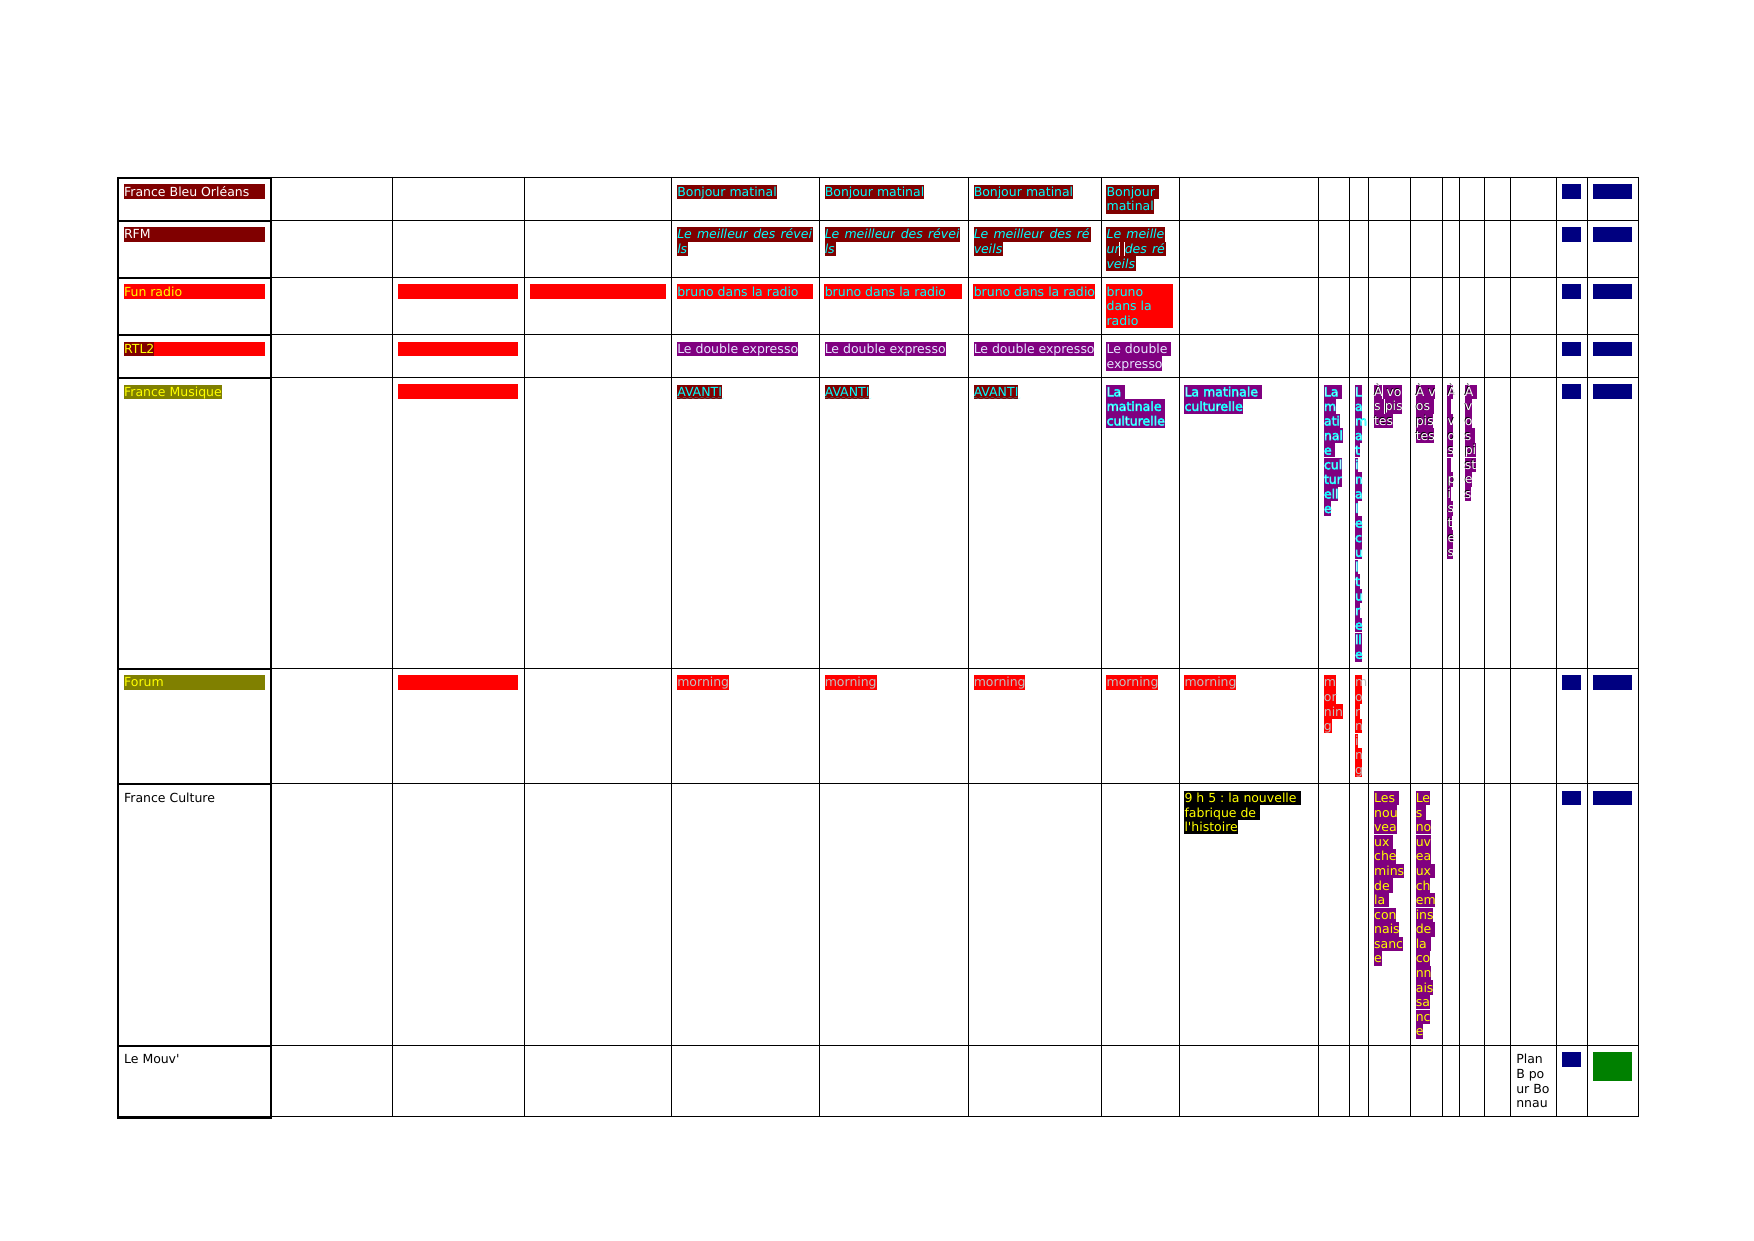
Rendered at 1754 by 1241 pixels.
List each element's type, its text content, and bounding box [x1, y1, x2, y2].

table_cell [272, 669, 392, 783]
table_cell [272, 378, 392, 667]
table_cell [1460, 669, 1484, 783]
table_cell Bonjour matinal [672, 178, 819, 219]
table_cell [1557, 378, 1587, 667]
table_cell [1319, 1046, 1349, 1116]
table_cell [1460, 335, 1484, 377]
table_cell La matinale culturelle [1102, 378, 1179, 667]
table_cell [1485, 1046, 1510, 1116]
table_cell À vos pistes [1369, 378, 1410, 667]
table_cell France Culture [119, 785, 270, 1044]
table_cell Bruno dans la radio [969, 278, 1101, 334]
table_cell Morning [1350, 669, 1368, 783]
table_cell [272, 335, 392, 377]
table_cell Morning [820, 669, 968, 783]
table_cell [393, 278, 524, 334]
table_cell [1460, 178, 1484, 219]
table_cell [1350, 278, 1368, 334]
table_cell [1443, 784, 1459, 1044]
table_cell [1319, 335, 1349, 377]
table_cell [1460, 278, 1484, 334]
table_cell 9 h 5 : la nouvelle fabrique de l'histoire [1180, 784, 1318, 1044]
table_cell [1443, 669, 1459, 783]
table_cell La matinale culturelle [1350, 378, 1368, 667]
table_cell [1180, 178, 1318, 219]
table_cell Morning [1319, 669, 1349, 783]
table_cell France Musique [119, 379, 270, 667]
table_cell [1485, 335, 1510, 377]
table_cell Le double expresso [672, 335, 819, 377]
table_cell [1460, 221, 1484, 277]
table_cell [272, 278, 392, 334]
table_cell [525, 178, 671, 219]
table_cell [1369, 1046, 1410, 1116]
table_cell [1443, 278, 1459, 334]
table_cell [1319, 178, 1349, 219]
table_cell [525, 669, 671, 783]
table_cell [525, 335, 671, 377]
table_cell [1588, 178, 1638, 219]
table_cell [1588, 1046, 1638, 1116]
table_cell [393, 178, 524, 219]
table_cell [1411, 178, 1442, 219]
table_cell [1460, 1046, 1484, 1116]
table_cell Le meilleur des réveils [820, 221, 968, 277]
table_cell Bonjour matinal [820, 178, 968, 219]
table_cell [1557, 1046, 1587, 1116]
table_cell [1557, 335, 1587, 377]
table_cell La matinale culturelle [1319, 378, 1349, 667]
table_cell [393, 669, 524, 783]
table_cell Forum [119, 670, 270, 783]
table_cell [1557, 784, 1587, 1044]
table_cell Le double expresso [969, 335, 1101, 377]
table_cell [525, 278, 671, 334]
table_cell RFM [119, 222, 270, 277]
table_cell [1319, 221, 1349, 277]
table_cell [1485, 378, 1510, 667]
table_cell Le meilleur des réveils [672, 221, 819, 277]
table_cell [393, 784, 524, 1044]
table_cell [1319, 278, 1349, 334]
table_cell [525, 784, 671, 1044]
table_cell Fun radio [119, 279, 270, 334]
table_cell Avanti [672, 378, 819, 667]
table_cell [393, 378, 524, 667]
table_cell Bruno dans la radio [1102, 278, 1179, 334]
table_cell [1511, 278, 1556, 334]
table_cell [1411, 278, 1442, 334]
table_cell [1369, 278, 1410, 334]
table_cell Le meilleur des réveils [969, 221, 1101, 277]
table_cell Avanti [820, 378, 968, 667]
table_cell Avanti [969, 378, 1101, 667]
table_cell [820, 784, 968, 1044]
table_cell [1511, 784, 1556, 1044]
table_cell Le Mouv' [119, 1047, 270, 1116]
table_cell [1180, 1046, 1318, 1116]
table_cell [1180, 278, 1318, 334]
table_cell [1411, 221, 1442, 277]
table_cell [1511, 178, 1556, 219]
table_cell [1319, 784, 1349, 1044]
table_cell Le double expresso [1102, 335, 1179, 377]
table_cell [393, 1046, 524, 1116]
table_cell Bruno dans la radio [820, 278, 968, 334]
table_cell [1588, 784, 1638, 1044]
table_cell [1369, 335, 1410, 377]
table_cell La matinale culturelle [1180, 378, 1318, 667]
table_cell [969, 1046, 1101, 1116]
table_cell Bruno dans la radio [672, 278, 819, 334]
table_cell [1102, 1046, 1179, 1116]
table_cell [1557, 669, 1587, 783]
table_cell [672, 784, 819, 1044]
table_cell À vos pistes [1460, 378, 1484, 667]
table_cell [1102, 784, 1179, 1044]
table_cell [1443, 335, 1459, 377]
table_cell [1511, 669, 1556, 783]
table_cell [1411, 335, 1442, 377]
table_cell [1350, 335, 1368, 377]
table_cell [1460, 784, 1484, 1044]
table_cell [1369, 178, 1410, 219]
table_cell Bonjour matinal [1102, 178, 1179, 219]
table_cell [1588, 378, 1638, 667]
table_cell [1369, 221, 1410, 277]
table_cell [1443, 1046, 1459, 1116]
table_cell RTL2 [119, 336, 270, 377]
table_cell [1369, 669, 1410, 783]
table_cell [1411, 1046, 1442, 1116]
table_cell [525, 221, 671, 277]
table_cell Morning [969, 669, 1101, 783]
table_cell [1180, 221, 1318, 277]
table_cell [1485, 221, 1510, 277]
table_cell [393, 221, 524, 277]
table_cell [969, 784, 1101, 1044]
table_cell [1350, 178, 1368, 219]
table_cell [1511, 221, 1556, 277]
table_cell [1411, 669, 1442, 783]
table_cell [1588, 669, 1638, 783]
table_cell Plan B pour Bonnau [1511, 1046, 1556, 1116]
table_cell Les nouveaux chemins de la connaissance [1411, 784, 1442, 1044]
table_cell [1588, 278, 1638, 334]
table_cell [1485, 669, 1510, 783]
table_cell [1485, 784, 1510, 1044]
table_cell [1511, 335, 1556, 377]
table_cell Morning [1180, 669, 1318, 783]
table_cell Le meilleur des réveils [1102, 221, 1179, 277]
table_cell [1350, 1046, 1368, 1116]
table_cell À vos pistes [1411, 378, 1442, 667]
table_cell [820, 1046, 968, 1116]
table_cell [672, 1046, 819, 1116]
table_cell [525, 378, 671, 667]
table_cell [272, 1046, 392, 1116]
table_cell [1557, 278, 1587, 334]
table_cell Le double expresso [820, 335, 968, 377]
table_cell Bonjour matinal [969, 178, 1101, 219]
table_cell Les nouveaux chemins de la connaissance [1369, 784, 1410, 1044]
table_cell [1485, 178, 1510, 219]
table_cell [525, 1046, 671, 1116]
table_cell [393, 335, 524, 377]
table_cell [1511, 378, 1556, 667]
table_cell Morning [672, 669, 819, 783]
table_cell [272, 178, 392, 219]
table_cell [1350, 784, 1368, 1044]
table_cell [272, 784, 392, 1044]
table_cell Morning [1102, 669, 1179, 783]
table_cell France Bleu Orléans [119, 179, 270, 219]
table_cell [1557, 178, 1587, 219]
table_cell [272, 221, 392, 277]
table_cell [1557, 221, 1587, 277]
table_cell [1485, 278, 1510, 334]
table_cell [1588, 335, 1638, 377]
table_cell [1443, 178, 1459, 219]
table_cell À vos pistes [1443, 378, 1459, 667]
table_cell [1443, 221, 1459, 277]
table_cell [1588, 221, 1638, 277]
table_cell [1180, 335, 1318, 377]
table_cell [1350, 221, 1368, 277]
